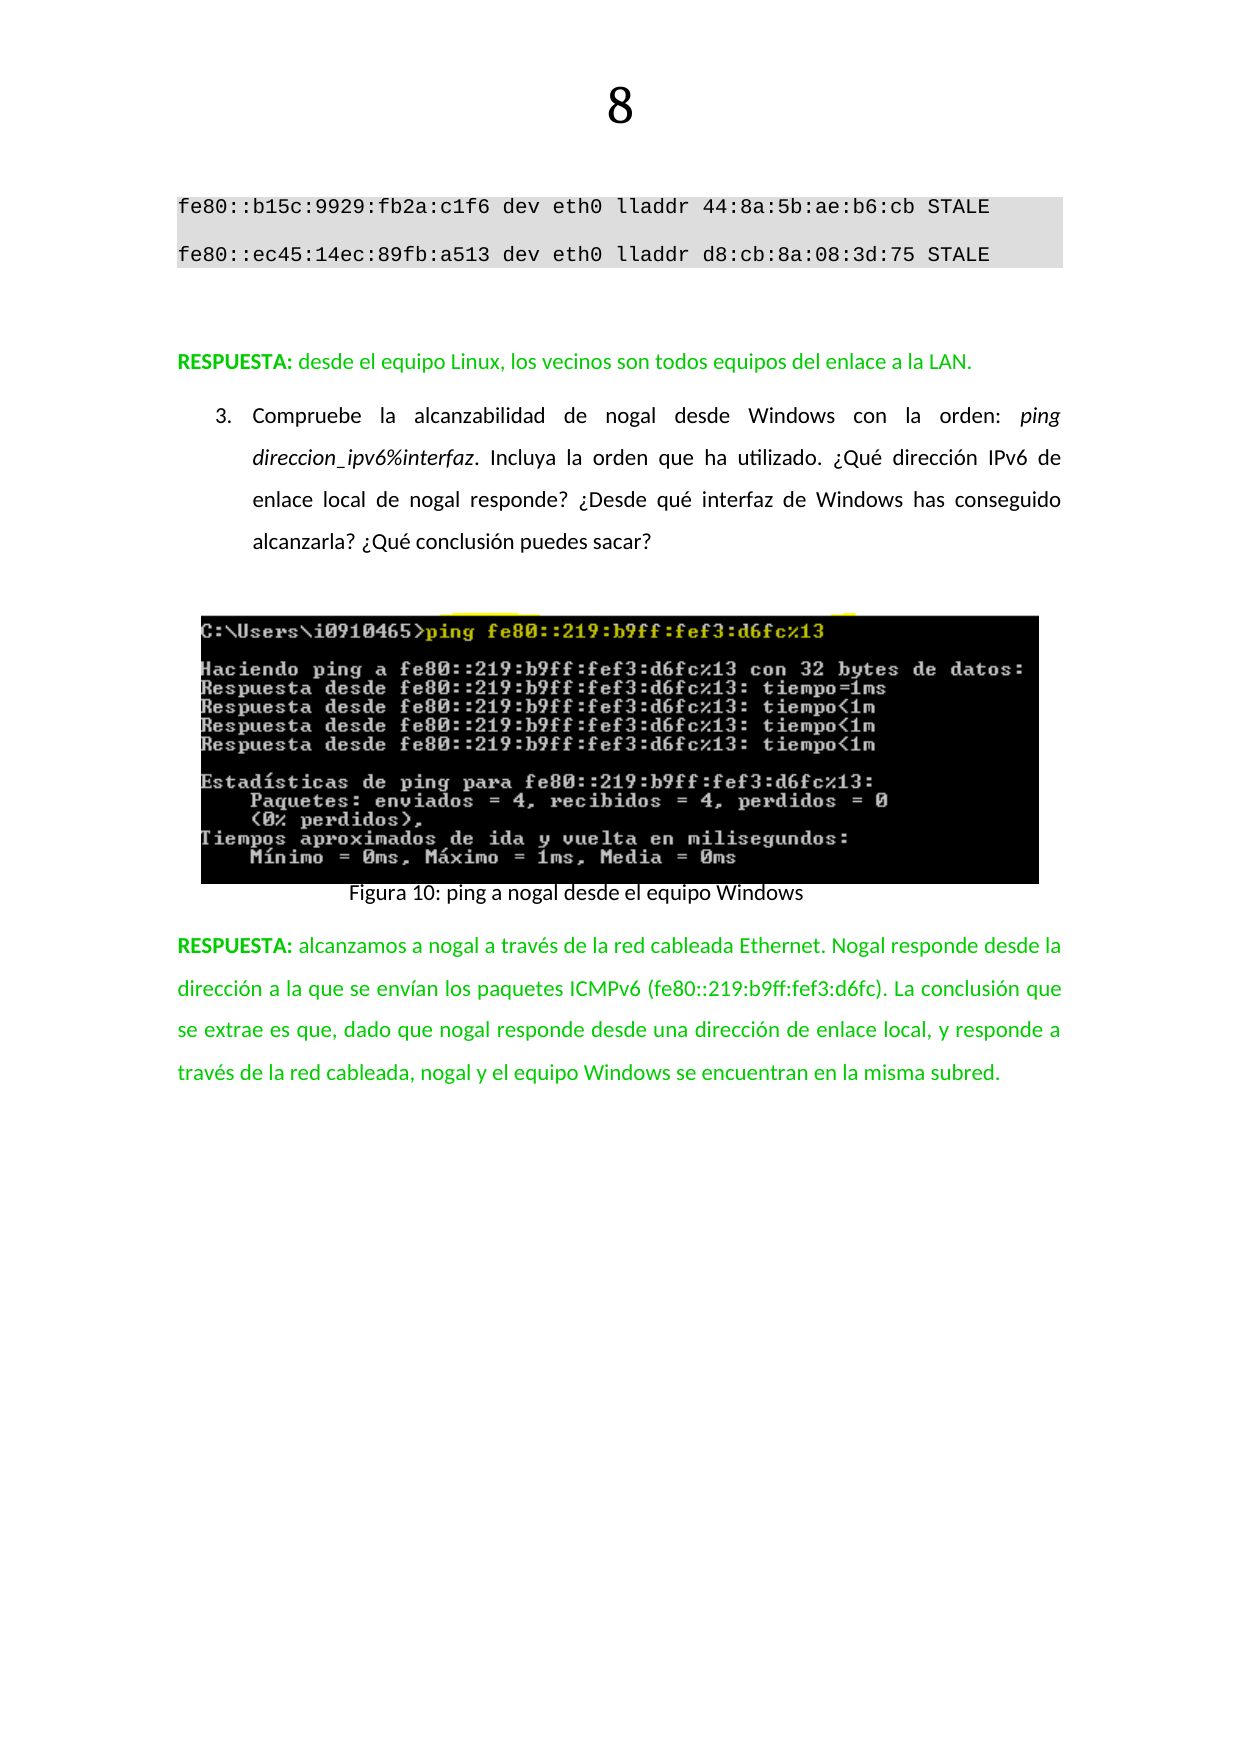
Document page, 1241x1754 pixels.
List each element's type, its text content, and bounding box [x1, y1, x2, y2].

text RESPUESTA: desde el equipo Linux, los vecinos son todos equipos del enlace a la LAN. [177, 347, 1063, 375]
text fe80::ec45:14ec:89fb:a513 dev eth0 lladdr d8:cb:8a:08:3d:75 STALE [177, 244, 1063, 268]
text fe80::b15c:9929:fb2a:c1f6 dev eth0 lladdr 44:8a:5b:ae:b6:cb STALE [177, 197, 1063, 220]
list Compruebe la alcanzabilidad de nogal desde Windows con la orden: ping direccion_ipv6%interfaz. Incluya la orden que ha utilizado. ¿Qué dirección IPv6 de enlace local de nogal responde? ¿Desde qué interfaz de Windows has conseguido alcanzarla? ¿Qué conclusión puedes sacar? [215, 401, 1063, 555]
picture [201, 613, 1039, 884]
text RESPUESTA: alcanzamos a nogal a través de la red cableada Ethernet. Nogal responde desde la dirección a la que se envían los paquetes ICMPv6 (fe80::219:b9ff:fef3:d6fc). La conclusión que se extrae es que, dado que nogal responde desde una dirección de enlace local, y responde a través de la red cableada, nogal y el equipo Windows se encuentran en la misma subred. [177, 884, 1063, 1086]
